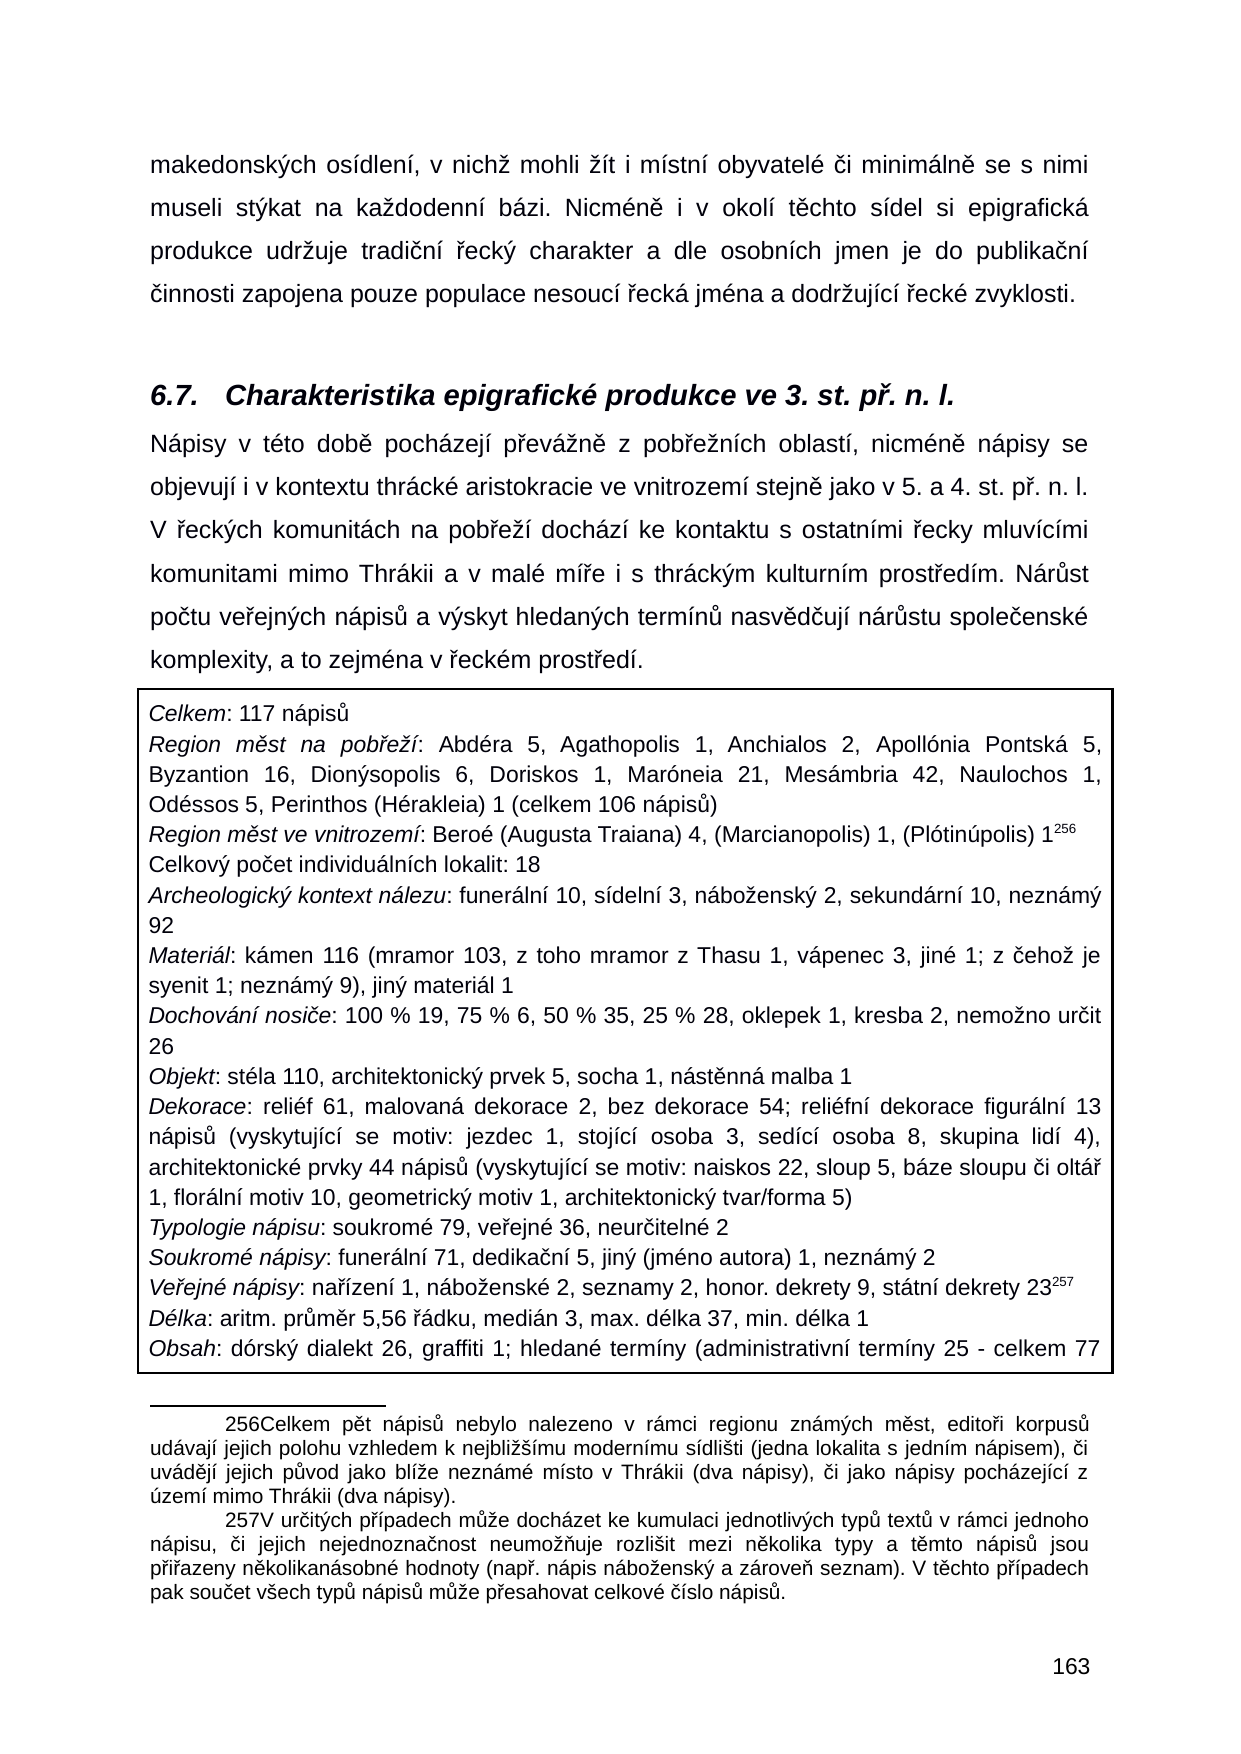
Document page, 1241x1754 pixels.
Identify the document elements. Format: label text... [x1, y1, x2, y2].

text Nápisy v této době pocházejí převážně z pobřežních oblastí, nicméně nápisy se objevují i v kontextu thrácké aristokracie ve vnitrozemí stejně jako v 5. a 4. st. př. n. l. V řeckých komunitách na pobřeží dochází ke kontaktu s ostatními řecky mluvícími komunitami mimo Thrákii a v malé míře i s thráckým kulturním prostředím. Nárůst počtu veřejných nápisů a výskyt hledaných termínů nasvědčují nárůstu společenské komplexity, a to zejména v řeckém prostředí. [150, 429, 1090, 673]
list Charakteristika epigrafické produkce ve 3. st. př. n. l. [150, 378, 1090, 412]
table_header Celkem: 117 nápisů Region měst na pobřeží: Abdéra 5, Agathopolis 1, Anchialos 2, Apollónia Pontská 5, Byzantion 16, Dionýsopolis 6, Doriskos 1, Maróneia 21, Mesámbria 42, Naulochos 1, Odéssos 5, Perinthos (Hérakleia) 1 (celkem 106 nápisů) Region měst ve vnitrozemí: Beroé (Augusta Traiana) 4, (Marcianopolis) 1, (Plótinúpolis) 1 Celkový počet individuálních lokalit: 18 Archeologický kontext nálezu: funerální 10, sídelní 3, náboženský 2, sekundární 10, neznámý 92 Materiál: kámen 116 (mramor 103, z toho mramor z Thasu 1, vápenec 3, jiné 1; z čehož je syenit 1; neznámý 9), jiný materiál 1 Dochování nosiče: 100 % 19, 75 % 6, 50 % 35, 25 % 28, oklepek 1, kresba 2, nemožno určit 26 Objekt: stéla 110, architektonický prvek 5, socha 1, nástěnná malba 1 Dekorace: reliéf 61, malovaná dekorace 2, bez dekorace 54; reliéfní dekorace figurální 13 nápisů (vyskytující se motiv: jezdec 1, stojící osoba 3, sedící osoba 8, skupina lidí 4), architektonické prvky 44 nápisů (vyskytující se motiv: naiskos 22, sloup 5, báze sloupu či oltář 1, florální motiv 10, geometrický motiv 1, architektonický tvar/forma 5) Typologie nápisu: soukromé 79, veřejné 36, neurčitelné 2 Soukromé nápisy: funerální 71, dedikační 5, jiný (jméno autora) 1, neznámý 2 Veřejné nápisy: nařízení 1, náboženské 2, seznamy 2, honor. dekrety 9, státní dekrety 23 Délka: aritm. průměr 5,56 řádku, medián 3, max. délka 37, min. délka 1 Obsah: dórský dialekt 26, graffiti 1; hledané termíny (administrativní termíny 25 - celkem 77 [139, 690, 1111, 1372]
text makedonských osídlení, v nichž mohli žít i místní obyvatelé či minimálně se s nimi museli stýkat na každodenní bázi. Nicméně i v okolí těchto sídel si epigrafická produkce udržuje tradiční řecký charakter a dle osobních jmen je do publikační činnosti zapojena pouze populace nesoucí řecká jména a dodržující řecké zvyklosti. [150, 150, 1090, 308]
